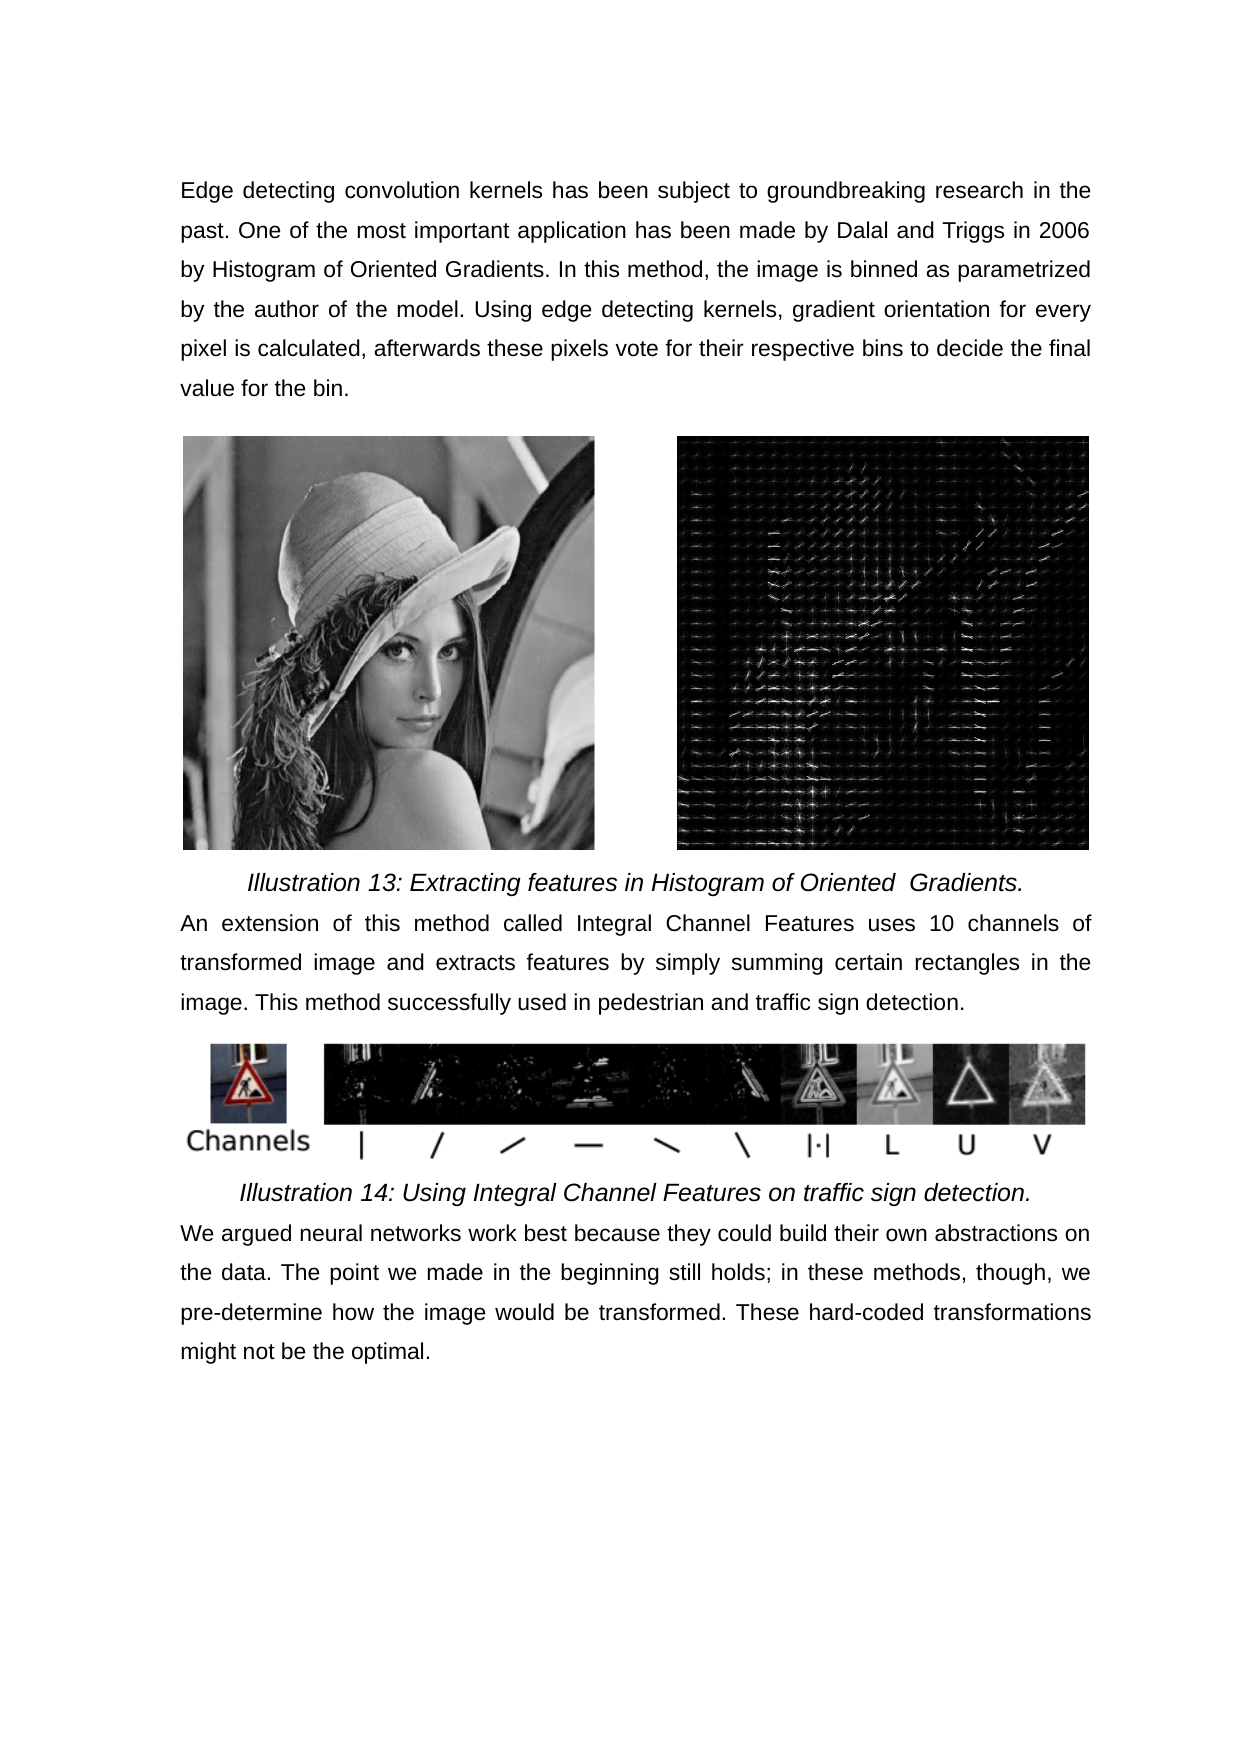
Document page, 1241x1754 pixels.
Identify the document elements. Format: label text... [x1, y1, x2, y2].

text [180, 414, 1092, 423]
text We argued neural networks work best because they could build their own abstractions on the data. The point we made in the beginning still holds; in these methods, though, we pre-determine how the image would be transformed. These hard-coded transformations might not be the optimal. [180, 1207, 1092, 1364]
picture [180, 1040, 1092, 1164]
text Edge detecting convolution kernels has been subject to groundbreaking research in the past. One of the most important application has been made by Dalal and Triggs in 2006 by Histogram of Oriented Gradients. In this method, the image is binned as parametrized by the author of the model. Using edge detecting kernels, gradient orientation for every pixel is calculated, afterwards these pixels vote for their respective bins to decide the final value for the bin. [180, 177, 1092, 401]
text [180, 423, 1092, 436]
text An extension of this method called Integral Channel Features uses 10 channels of transformed image and extracts features by simply summing certain rectangles in the image. This method successfully used in pedestrian and traffic sign detection. [180, 897, 1092, 1015]
text Illustration 14: Using Integral Channel Features on traffic sign detection. [180, 1164, 1092, 1207]
text [180, 1028, 1092, 1040]
picture [180, 436, 1092, 854]
text Illustration 13: Extracting features in Histogram of Oriented Gradients. [180, 854, 1092, 897]
